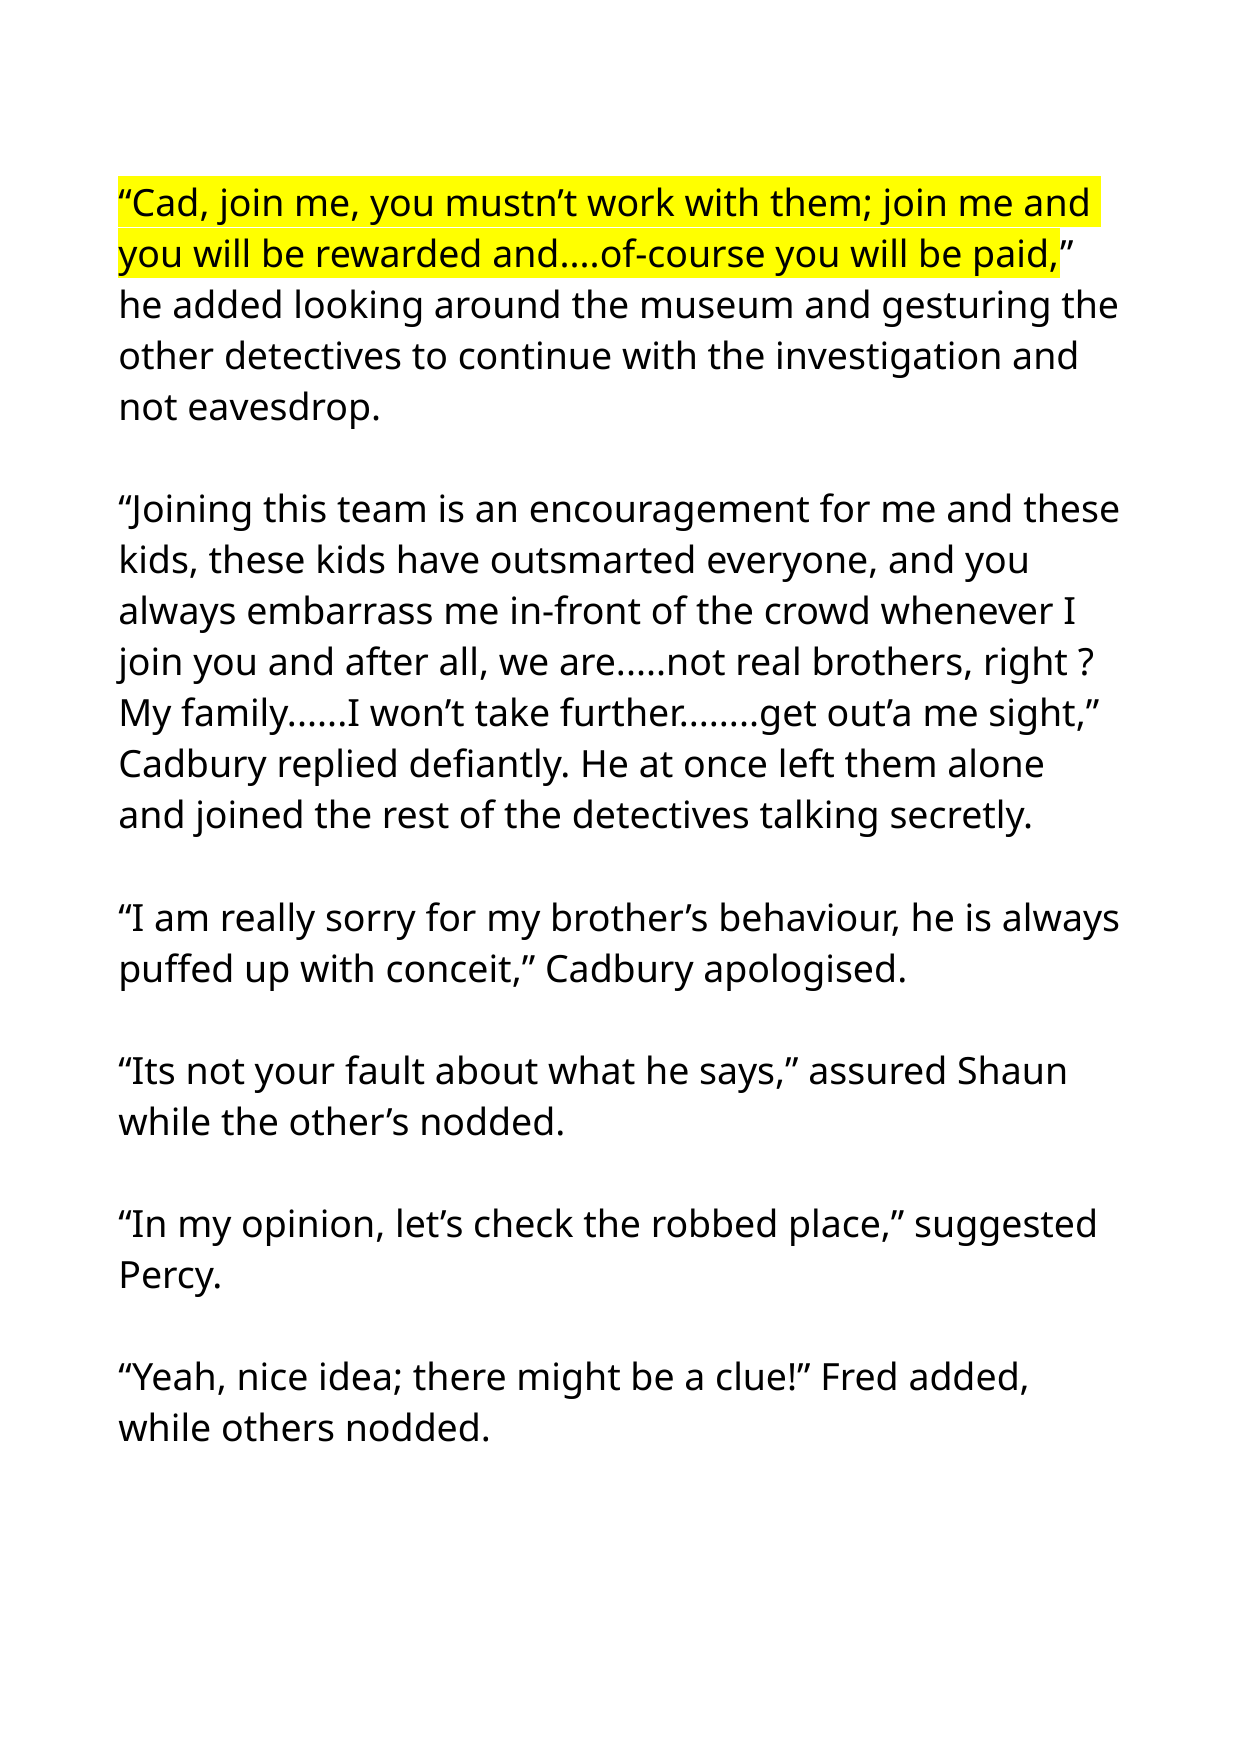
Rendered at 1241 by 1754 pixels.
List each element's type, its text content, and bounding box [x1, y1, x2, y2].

text “I am really sorry for my brother’s behaviour, he is always puffed up with conceit,” Cadbury apologised. [118, 891, 1122, 993]
text “Joining this team is an encouragement for me and these kids, these kids have outsmarted everyone, and you always embarrass me in-front of the crowd whenever I join you and after all, we are.....not real brothers, right ?My family......I won’t take further........get out’a me sight,” Cadbury replied defiantly. He at once left them alone and joined the rest of the detectives talking secretly. [118, 483, 1122, 840]
text “In my opinion, let’s check the robbed place,” suggested Percy. [118, 1197, 1122, 1299]
text “Cad, join me, you mustn’t work with them; join me and you will be rewarded and....of-course you will be paid,” he added looking around the museum and gesturing the other detectives to continue with the investigation and not eavesdrop. [118, 176, 1122, 432]
text “Its not your fault about what he says,” assured Shaun while the other’s nodded. [118, 1044, 1122, 1146]
text “Yeah, nice idea; there might be a clue!” Fred added, while others nodded. [118, 1350, 1122, 1452]
